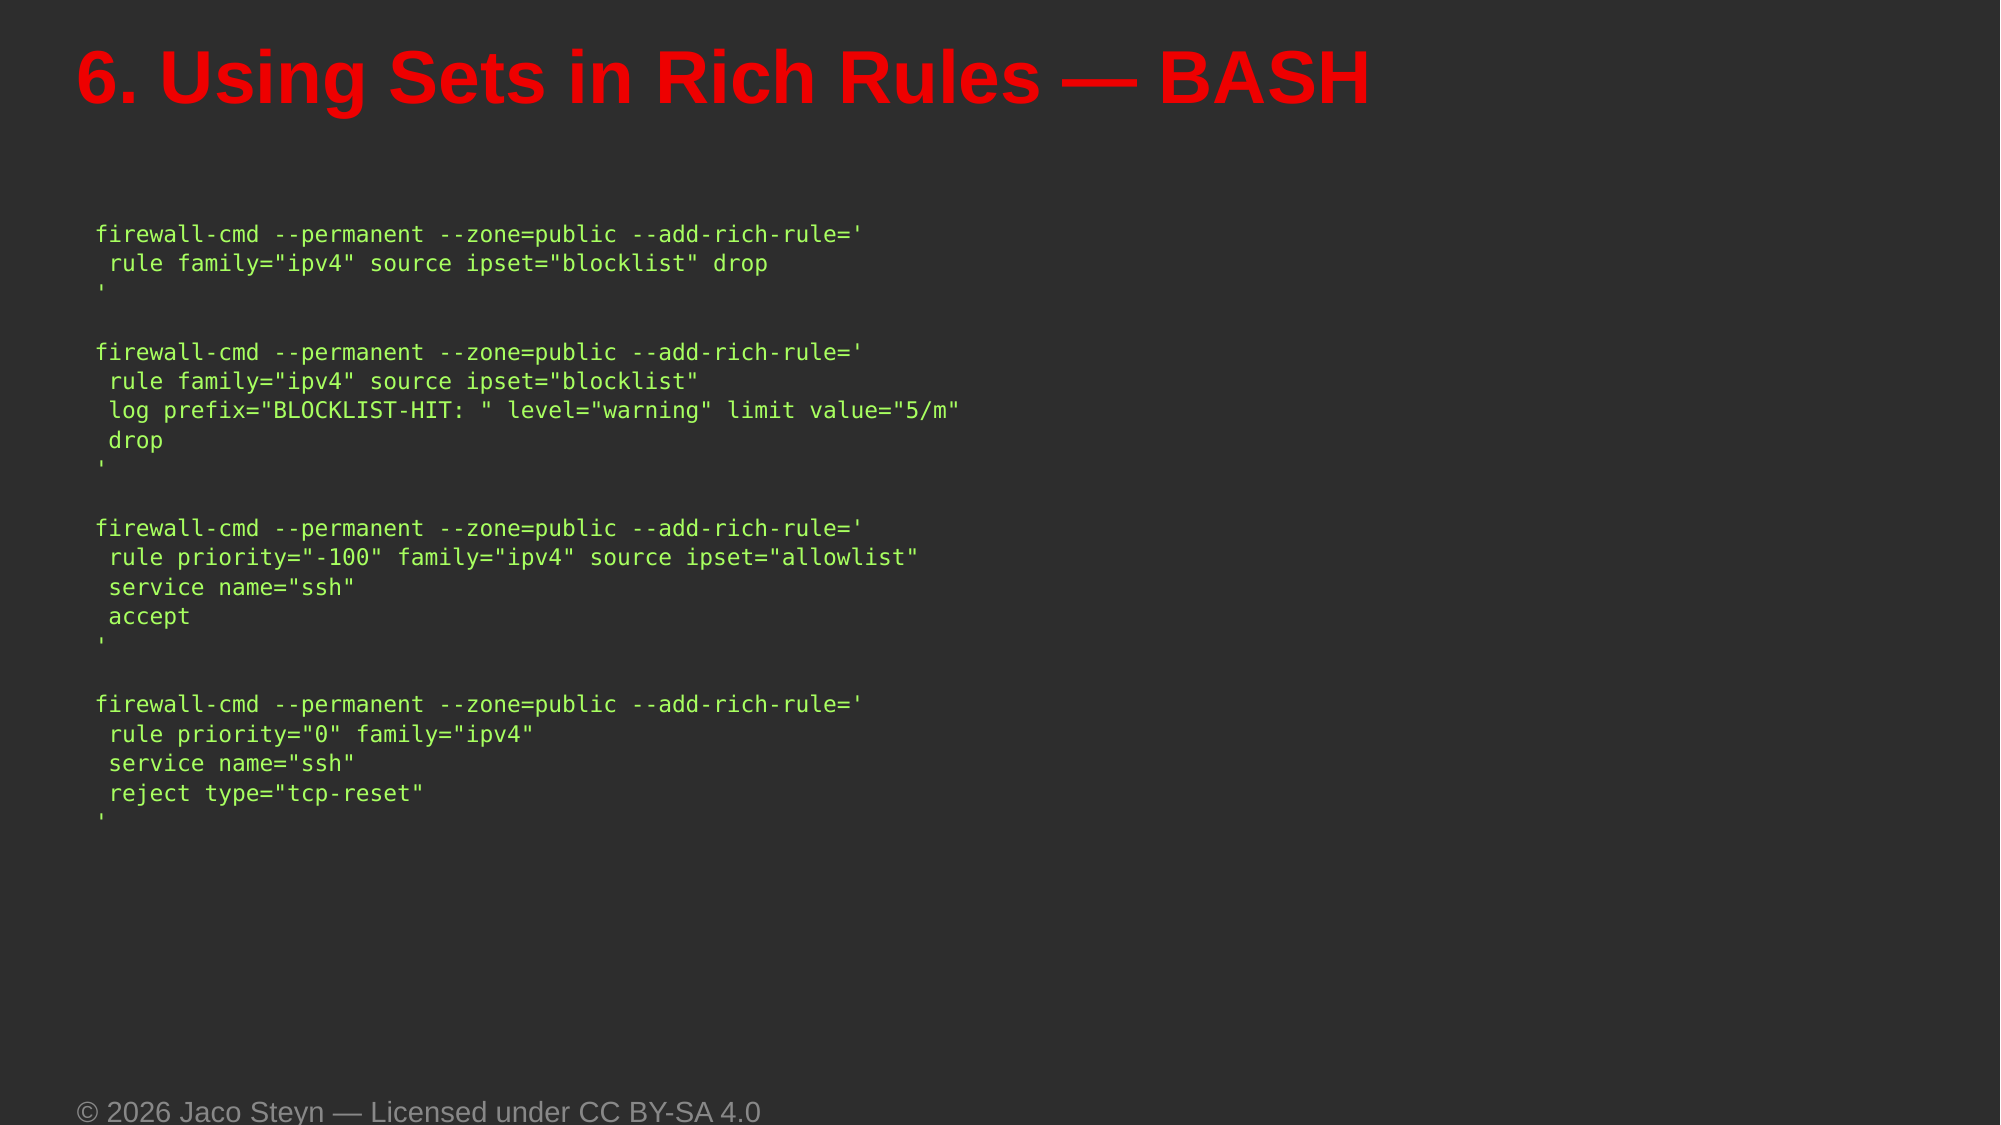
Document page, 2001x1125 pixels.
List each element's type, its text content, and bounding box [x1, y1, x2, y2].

text_box © 2026 Jaco Steyn — Licensed under CC BY-SA 4.0 [59, 1083, 1942, 1120]
text_box firewall-cmd --permanent --zone=public --add-rich-rule=' rule family="ipv4" source ipset="blocklist" drop ' firewall-cmd --permanent --zone=public --add-rich-rule=' rule family="ipv4" source ipset="blocklist" log prefix="BLOCKLIST-HIT: " level="warning" limit value="5/m" drop ' firewall-cmd --permanent --zone=public --add-rich-rule=' rule priority="-100" family="ipv4" source ipset="allowlist" service name="ssh" accept ' firewall-cmd --permanent --zone=public --add-rich-rule=' rule priority="0" family="ipv4" service name="ssh" reject type="tcp-reset" ' [59, 194, 1942, 1052]
text_box 6. Using Sets in Rich Rules — BASH [59, 23, 1942, 178]
